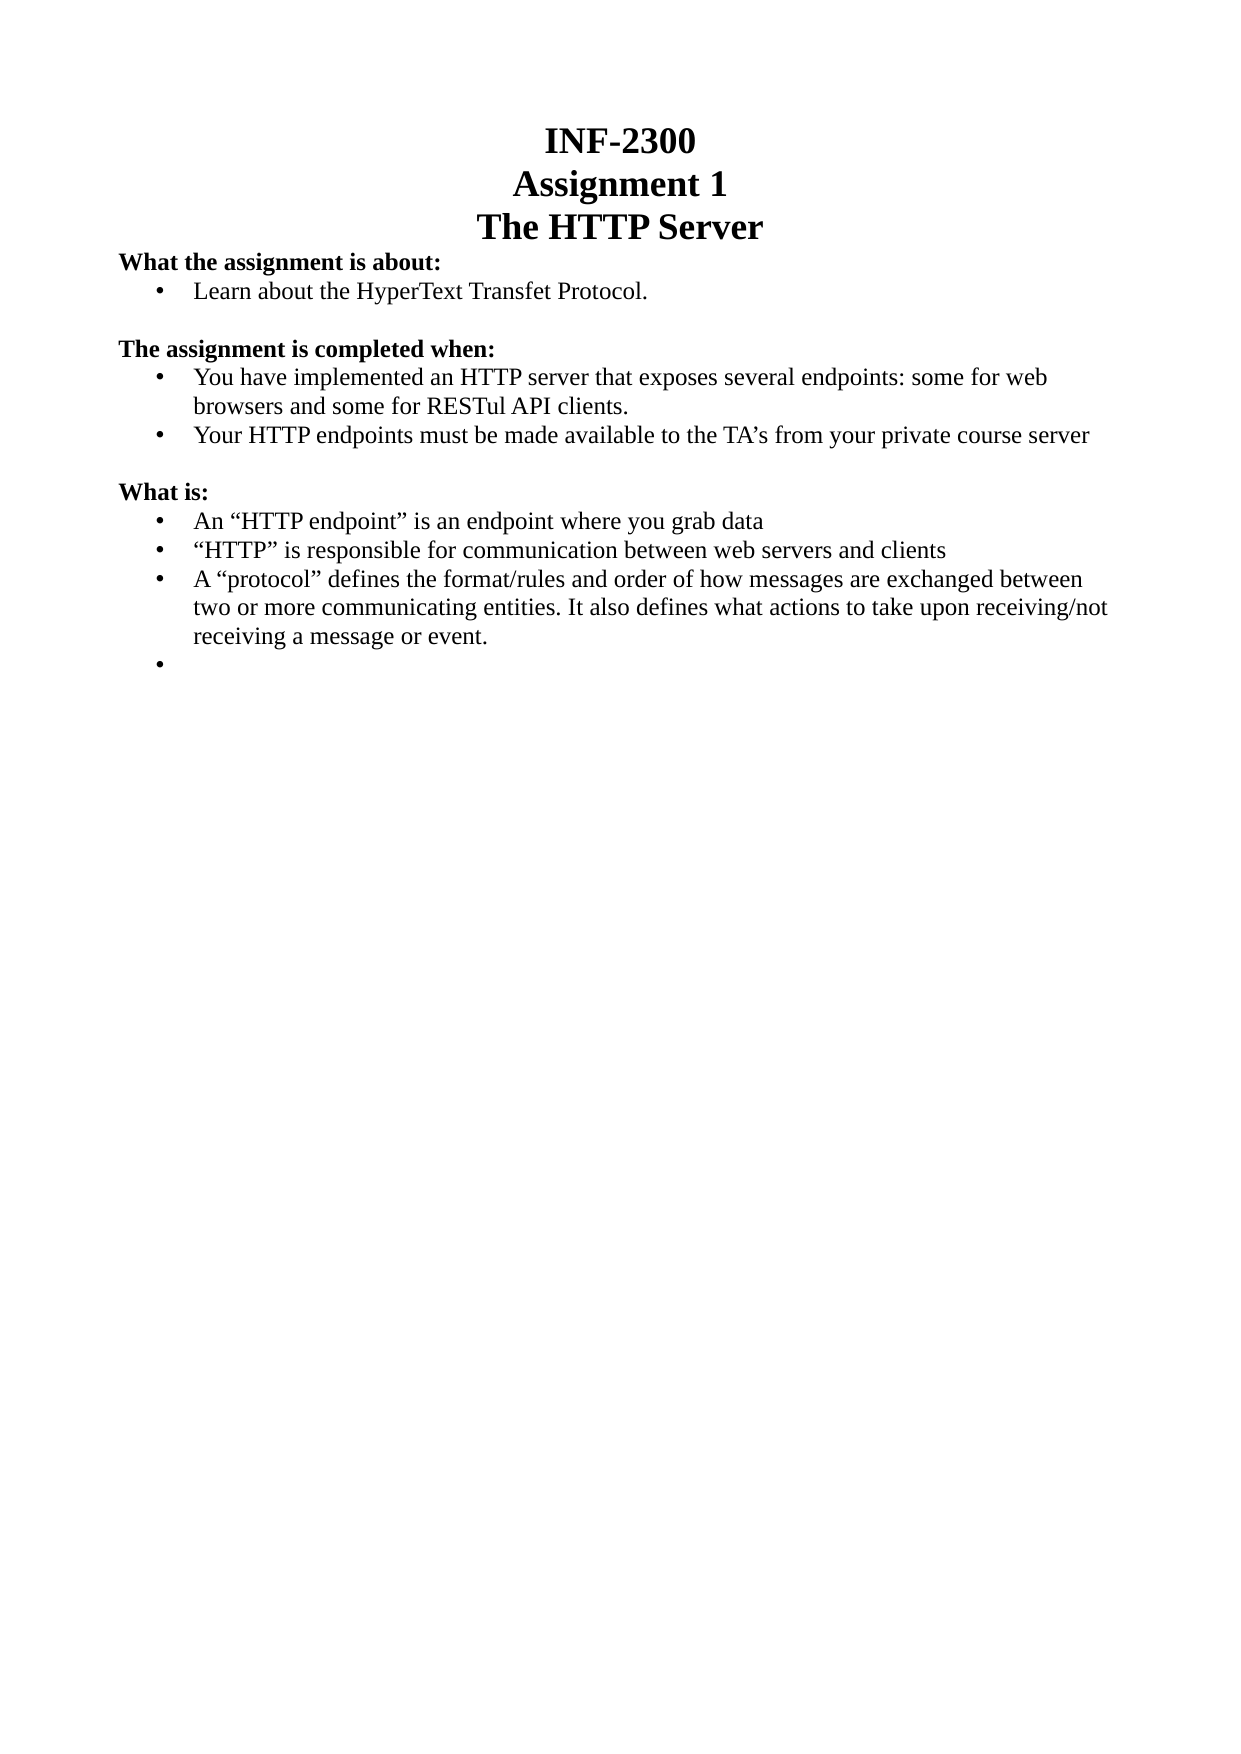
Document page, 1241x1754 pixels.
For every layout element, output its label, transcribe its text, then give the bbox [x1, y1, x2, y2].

list “HTTP” is responsible for communication between web servers and clients [156, 535, 1122, 564]
list A “protocol” defines the format/rules and order of how messages are exchanged between two or more communicating entities. It also defines what actions to take upon receiving/not receiving a message or event. [156, 564, 1122, 650]
text What the assignment is about: [118, 247, 1122, 276]
text INF-2300 [118, 118, 1122, 161]
text What is: [118, 477, 1122, 506]
text The assignment is completed when: [118, 334, 1122, 362]
list Your HTTP endpoints must be made available to the TA’s from your private course server [156, 420, 1122, 449]
list You have implemented an HTTP server that exposes several endpoints: some for web browsers and some for RESTul API clients. [156, 362, 1122, 420]
text Assignment 1 [118, 161, 1122, 204]
list An “HTTP endpoint” is an endpoint where you grab data [156, 506, 1122, 535]
list Learn about the HyperText Transfet Protocol. [156, 276, 1122, 305]
text The HTTP Server [118, 204, 1122, 247]
